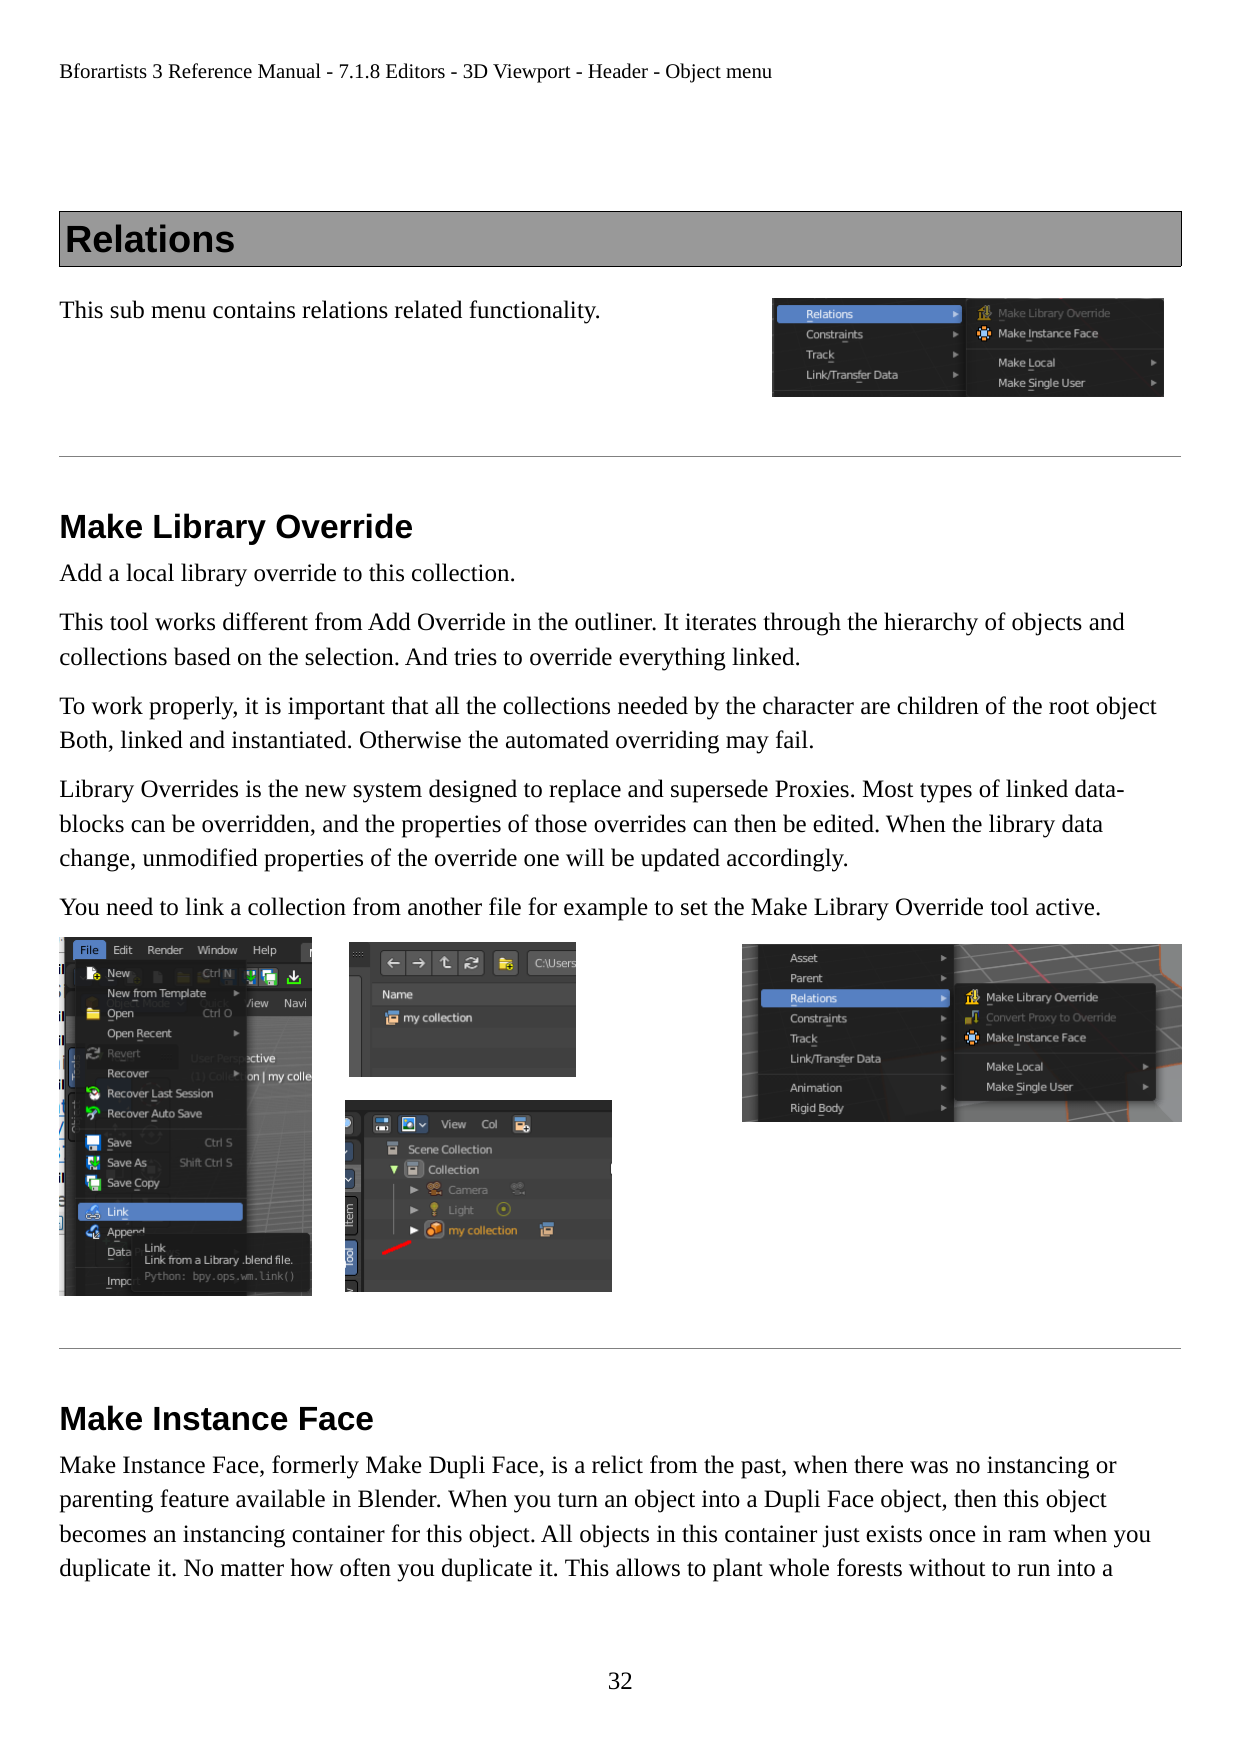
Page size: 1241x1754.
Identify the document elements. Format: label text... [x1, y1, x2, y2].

subtitle Make Library Override [59, 507, 1181, 546]
text You need to link a collection from another file for example to set the Make Library Override tool active. [59, 892, 1181, 921]
text Make Instance Face, formerly Make Dupli Face, is a relict from the past, when there was no instancing or parenting feature available in Blender. When you turn an object into a Dupli Face object, then this object becomes an instancing container for this object. All objects in this container just exists once in ram when you duplicate it. No matter how often you duplicate it. This allows to plant whole forests without to run into a [59, 1450, 1181, 1582]
text To work properly, it is important that all the collections needed by the character are children of the root object Both, linked and instantiated. Otherwise the automated overriding may fail. [59, 691, 1181, 754]
subtitle Make Instance Face [59, 1399, 1181, 1437]
text Add a local library override to this collection. [59, 558, 1181, 587]
text This sub menu contains relations related functionality. [59, 295, 1181, 323]
picture [772, 298, 1164, 397]
text Library Overrides is the new system designed to replace and supersede Proxies. Most types of linked data-blocks can be overridden, and the properties of those overrides can then be edited. When the library data change, unmodified properties of the override one will be updated accordingly. [59, 774, 1181, 872]
text This tool works different from Add Override in the outliner. It iterates through the hierarchy of objects and collections based on the selection. And tries to override everything linked. [59, 607, 1181, 670]
picture [349, 942, 576, 1077]
picture [345, 1100, 612, 1292]
picture [742, 944, 1182, 1122]
table_header Relations [60, 212, 1181, 266]
picture [59, 937, 312, 1296]
